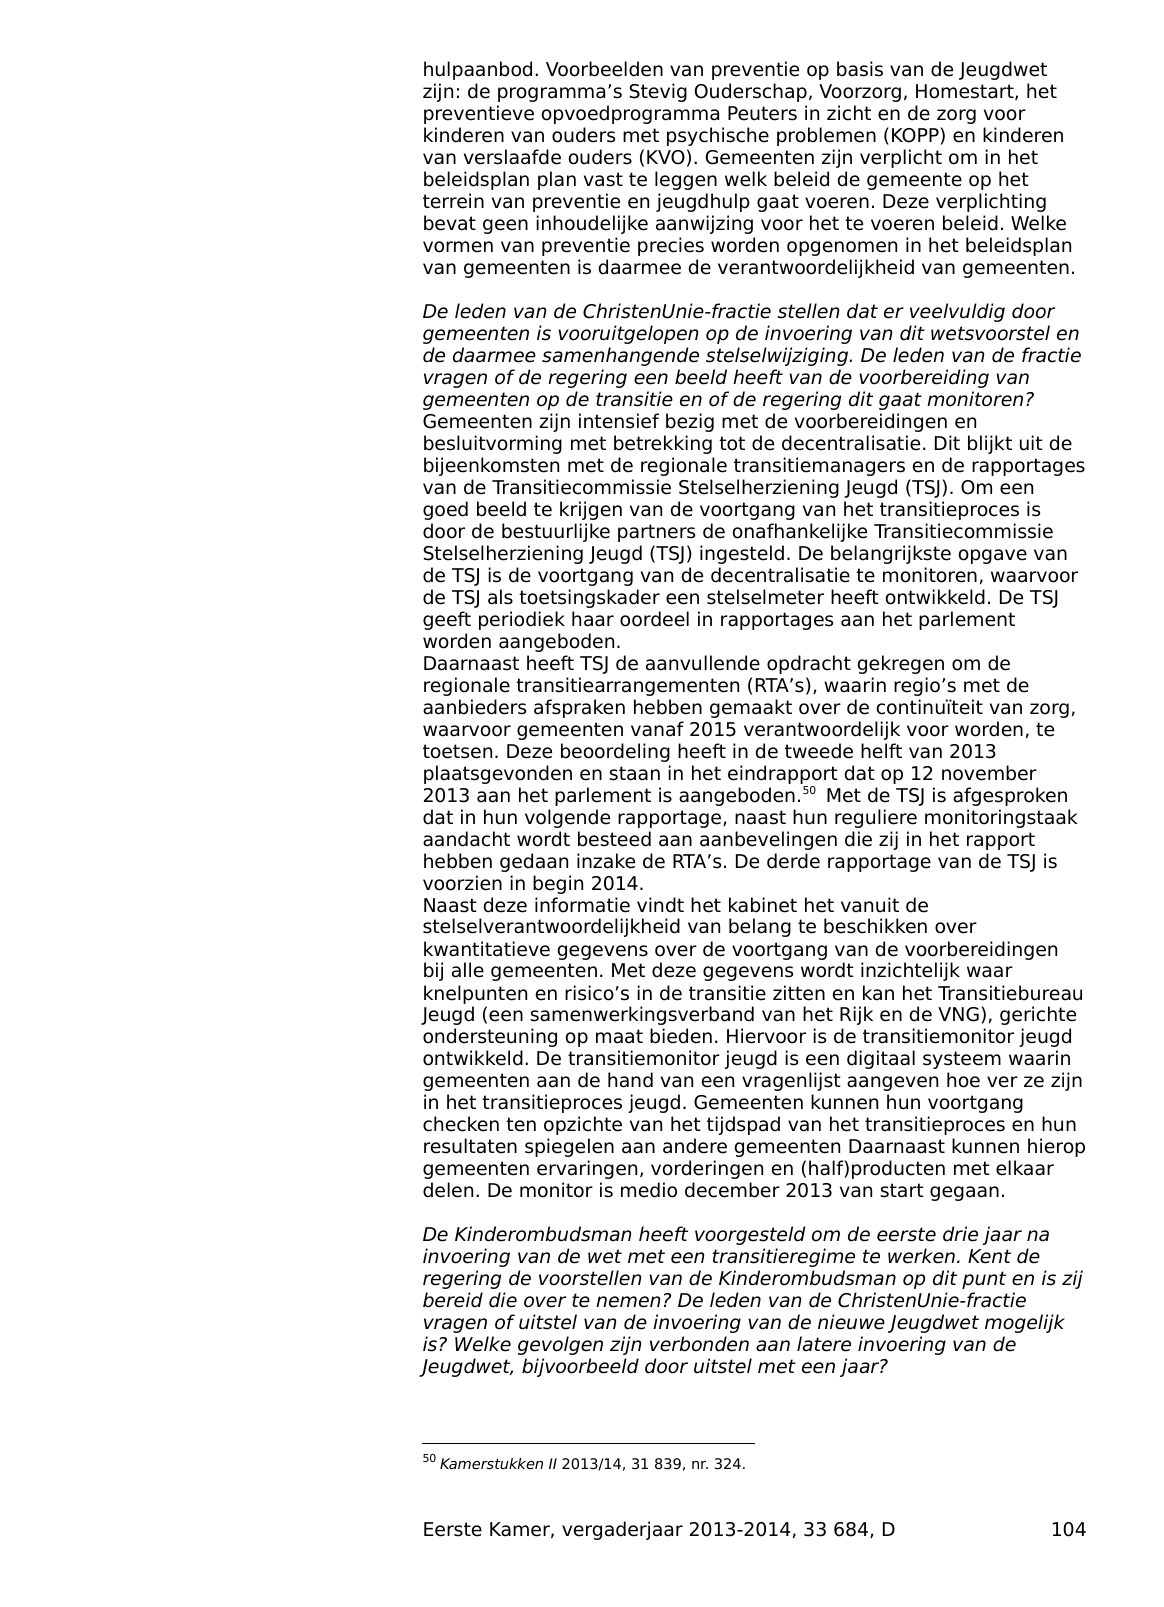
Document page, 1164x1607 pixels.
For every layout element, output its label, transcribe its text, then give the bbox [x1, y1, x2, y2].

text Gemeenten zijn intensief bezig met de voorbereidingen en besluitvorming met betrekking tot de decentralisatie. Dit blijkt uit de bijeenkomsten met de regionale transitiemanagers en de rapportages van de Transitiecommissie Stelselherziening Jeugd (TSJ). Om een goed beeld te krijgen van de voortgang van het transitieproces is door de bestuurlijke partners de onafhankelijke Transitiecommissie Stelselherziening Jeugd (TSJ) ingesteld. De belangrijkste opgave van de TSJ is de voortgang van de decentralisatie te monitoren, waarvoor de TSJ als toetsingskader een stelselmeter heeft ontwikkeld. De TSJ geeft periodiek haar oordeel in rapportages aan het parlement worden aangeboden. [422, 411, 1087, 653]
text De Kinderombudsman heeft voorgesteld om de eerste drie jaar na invoering van de wet met een transitieregime te werken. Kent de regering de voorstellen van de Kinderombudsman op dit punt en is zij bereid die over te nemen? De leden van de ChristenUnie-fractie vragen of uitstel van de invoering van de nieuwe Jeugdwet mogelijk is? Welke gevolgen zijn verbonden aan latere invoering van de Jeugdwet, bijvoorbeeld door uitstel met een jaar? [422, 1224, 1087, 1378]
text De leden van de ChristenUnie-fractie stellen dat er veelvuldig door gemeenten is vooruitgelopen op de invoering van dit wetsvoorstel en de daarmee samenhangende stelselwijziging. De leden van de fractie vragen of de regering een beeld heeft van de voorbereiding van gemeenten op de transitie en of de regering dit gaat monitoren? [422, 301, 1087, 411]
text Naast deze informatie vindt het kabinet het vanuit de stelselverantwoordelijkheid van belang te beschikken over kwantitatieve gegevens over de voortgang van de voorbereidingen bij alle gemeenten. Met deze gegevens wordt inzichtelijk waar knelpunten en risico’s in de transitie zitten en kan het Transitiebureau Jeugd (een samenwerkingsverband van het Rijk en de VNG), gerichte ondersteuning op maat bieden. Hiervoor is de transitiemonitor jeugd ontwikkeld. De transitiemonitor jeugd is een digitaal systeem waarin gemeenten aan de hand van een vragenlijst aangeven hoe ver ze zijn in het transitieproces jeugd. Gemeenten kunnen hun voortgang checken ten opzichte van het tijdspad van het transitieproces en hun resultaten spiegelen aan andere gemeenten Daarnaast kunnen hierop gemeenten ervaringen, vorderingen en (half)producten met elkaar delen. De monitor is medio december 2013 van start gegaan. [422, 894, 1087, 1202]
text Daarnaast heeft TSJ de aanvullende opdracht gekregen om de regionale transitiearrangementen (RTA’s), waarin regio’s met de aanbieders afspraken hebben gemaakt over de continuïteit van zorg, waarvoor gemeenten vanaf 2015 verantwoordelijk voor worden, te toetsen. Deze beoordeling heeft in de tweede helft van 2013 plaatsgevonden en staan in het eindrapport dat op 12 november 2013 aan het parlement is aangeboden. Met de TSJ is afgesproken dat in hun volgende rapportage, naast hun reguliere monitoringstaak aandacht wordt besteed aan aanbevelingen die zij in het rapport hebben gedaan inzake de RTA’s. De derde rapportage van de TSJ is voorzien in begin 2014. [422, 653, 1087, 894]
text Kamerstukken II 2013/14, 31 839, nr. 324. [422, 1452, 1087, 1474]
text hulpaanbod. Voorbeelden van preventie op basis van de Jeugdwet zijn: de programma’s Stevig Ouderschap, Voorzorg, Homestart, het preventieve opvoedprogramma Peuters in zicht en de zorg voor kinderen van ouders met psychische problemen (KOPP) en kinderen van verslaafde ouders (KVO). Gemeenten zijn verplicht om in het beleidsplan plan vast te leggen welk beleid de gemeente op het terrein van preventie en jeugdhulp gaat voeren. Deze verplichting bevat geen inhoudelijke aanwijzing voor het te voeren beleid. Welke vormen van preventie precies worden opgenomen in het beleidsplan van gemeenten is daarmee de verantwoordelijkheid van gemeenten. [422, 59, 1087, 279]
